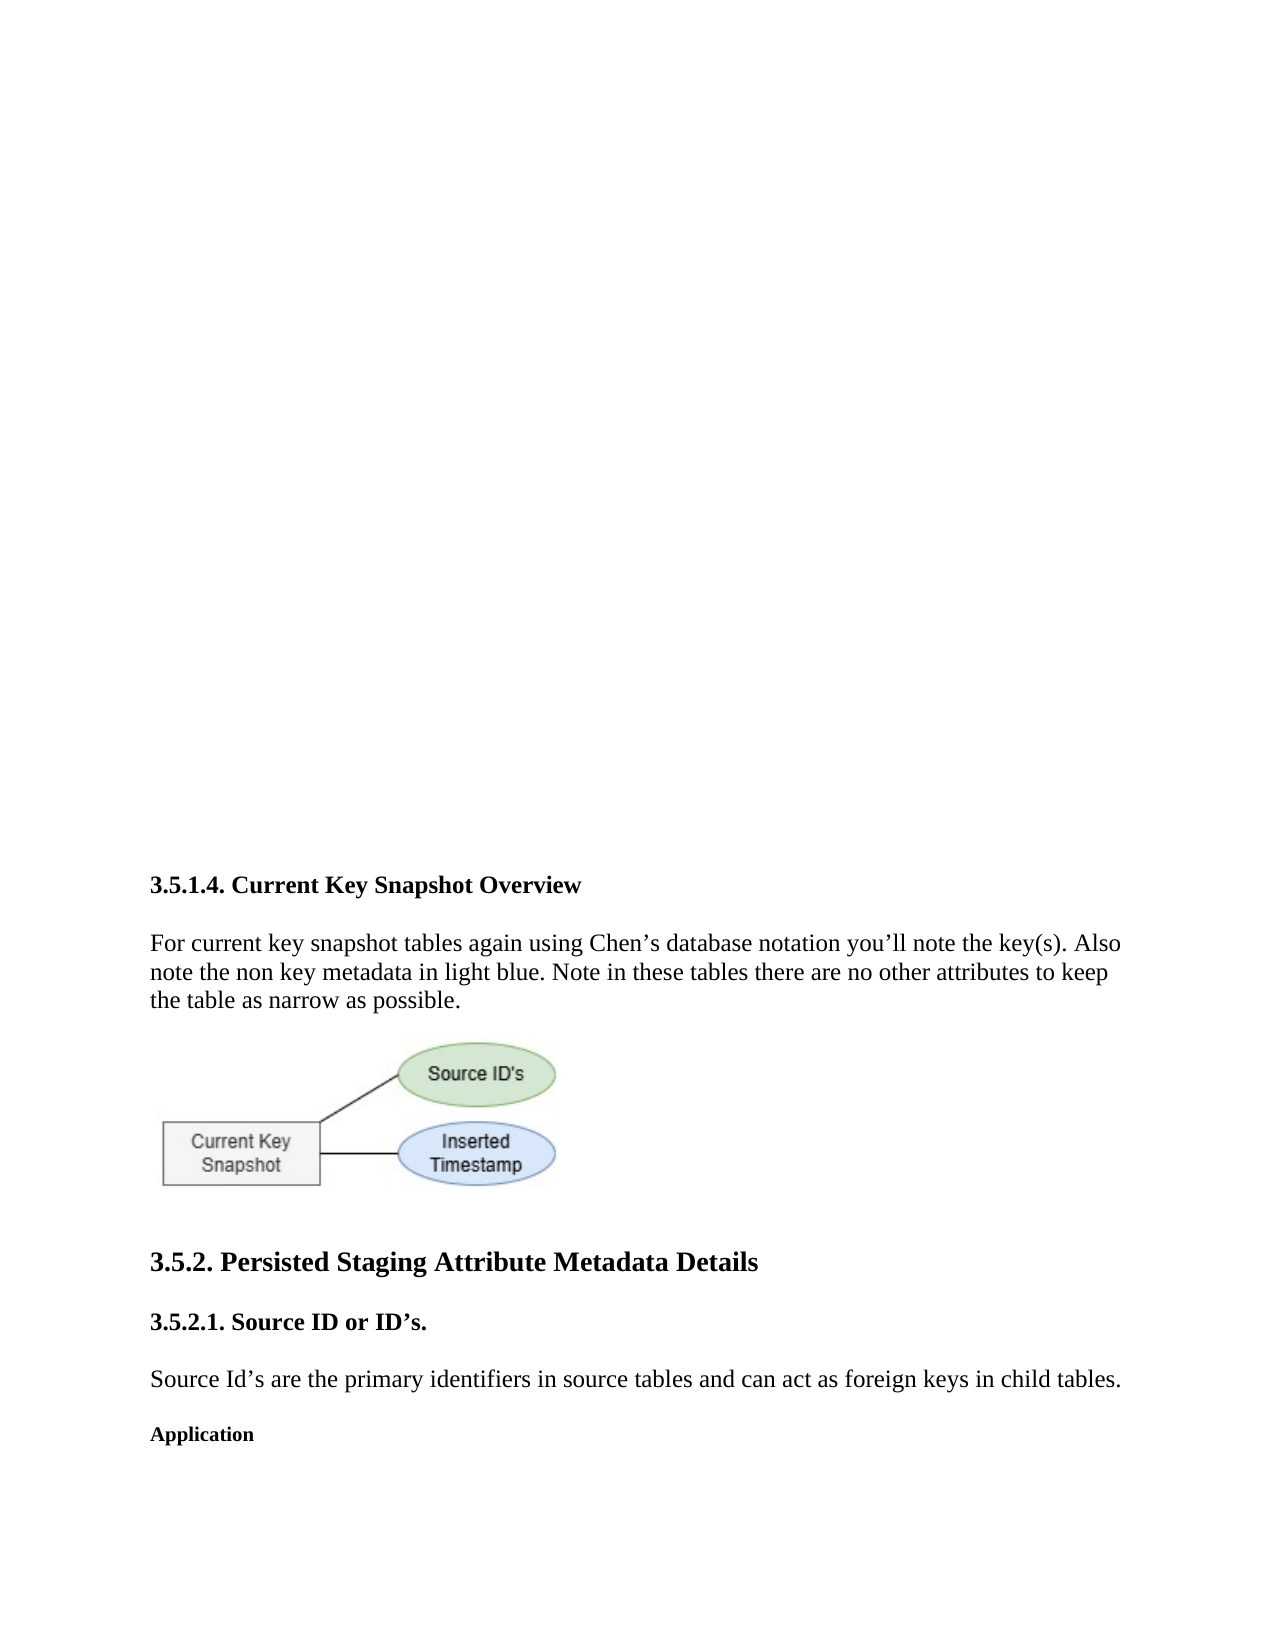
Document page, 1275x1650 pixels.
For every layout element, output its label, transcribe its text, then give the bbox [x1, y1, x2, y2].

subtitle 3.5.1.4. Current Key Snapshot Overview [150, 870, 1125, 899]
subtitle Application [150, 1422, 1125, 1446]
subtitle 3.5.2.1. Source ID or ID’s. [150, 1307, 1125, 1335]
subtitle 3.5.2. Persisted Staging Attribute Metadata Details [150, 1245, 1125, 1277]
text Source Id’s are the primary identifiers in source tables and can act as foreign keys in child tables. [150, 1364, 1125, 1393]
picture [155, 1035, 564, 1194]
text For current key snapshot tables again using Chen’s database notation you’ll note the key(s). Also note the non key metadata in light blue. Note in these tables there are no other attributes to keep the table as narrow as possible. [150, 928, 1125, 1014]
